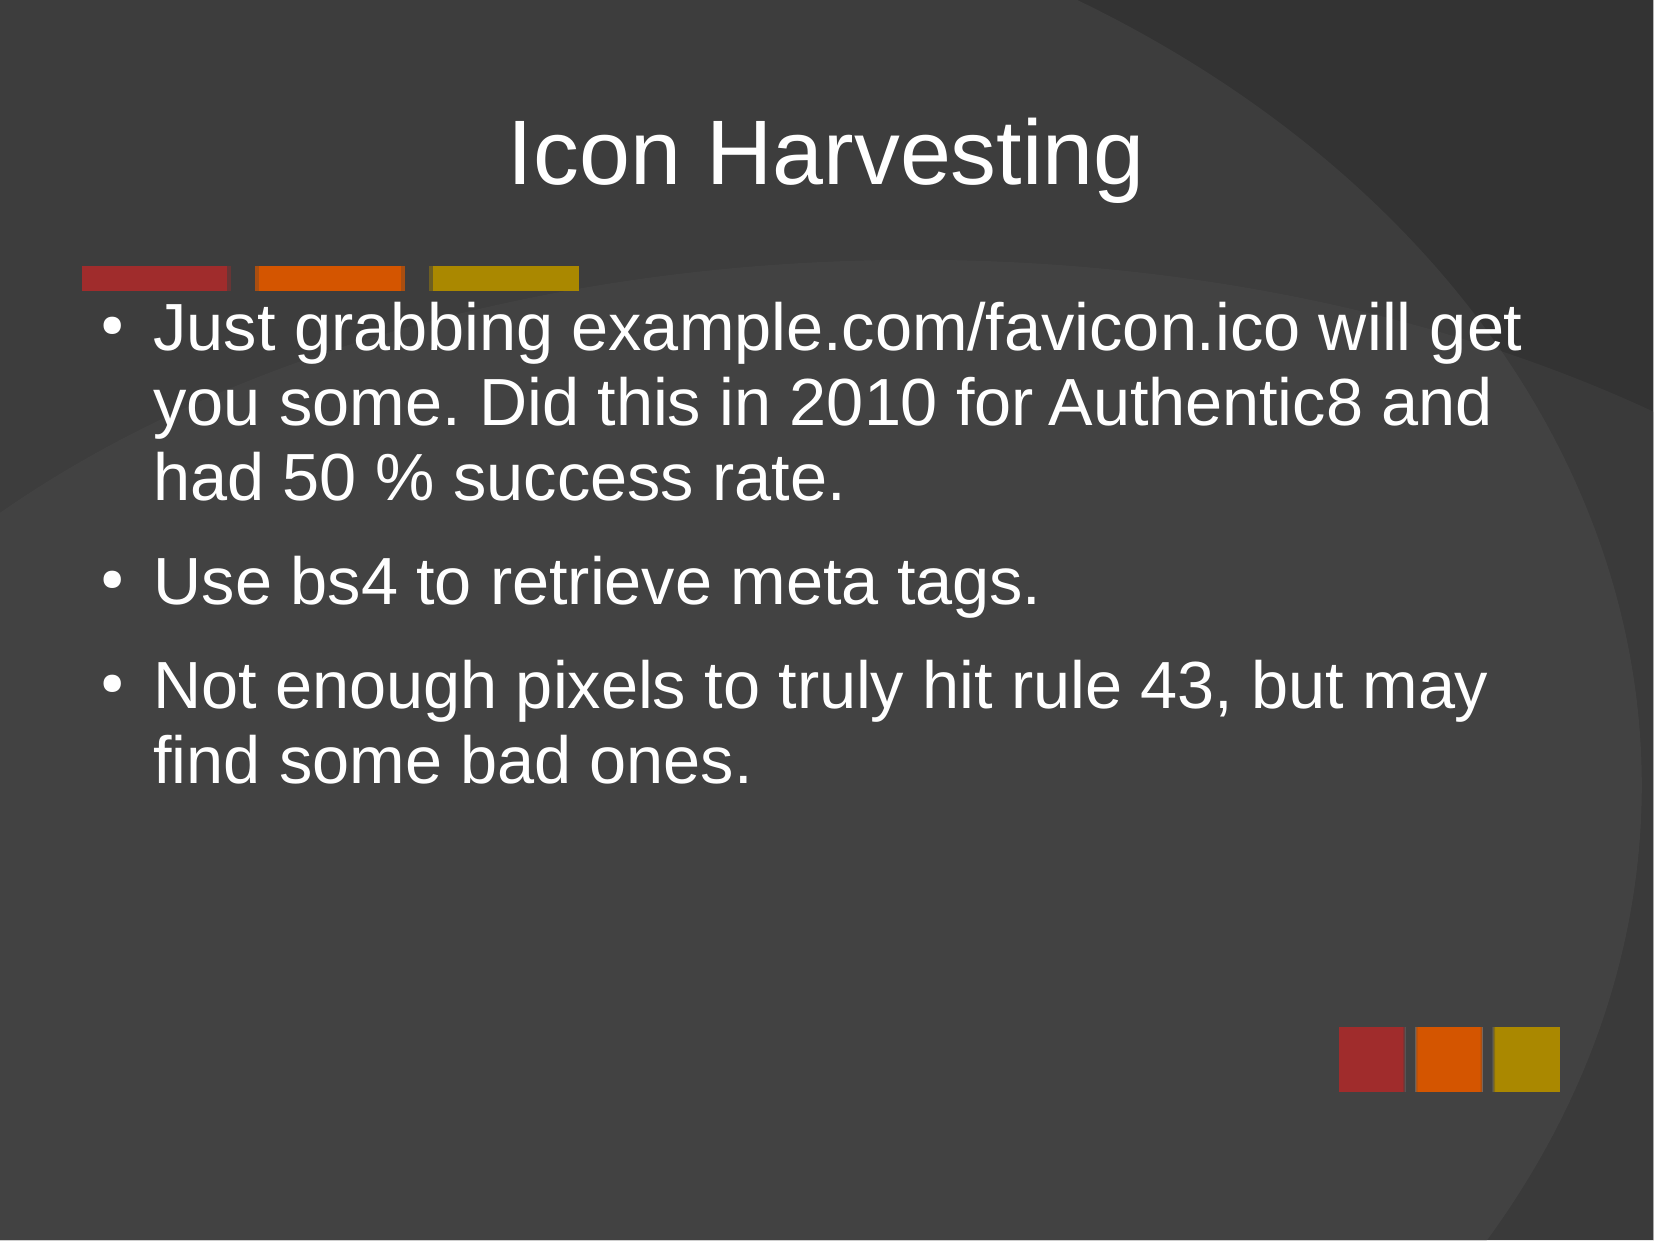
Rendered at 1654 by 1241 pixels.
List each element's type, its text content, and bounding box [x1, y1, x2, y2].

picture [1339, 1027, 1560, 1092]
title Icon Harvesting [82, 49, 1571, 257]
list Just grabbing example.com/favicon.ico will get you some. Did this in 2010 for Authentic8 and had 50 % success rate. Use bs4 to retrieve meta tags. Not enough pixels to truly hit rule 43, but may find some bad ones. [82, 290, 1571, 1010]
picture [82, 266, 579, 290]
